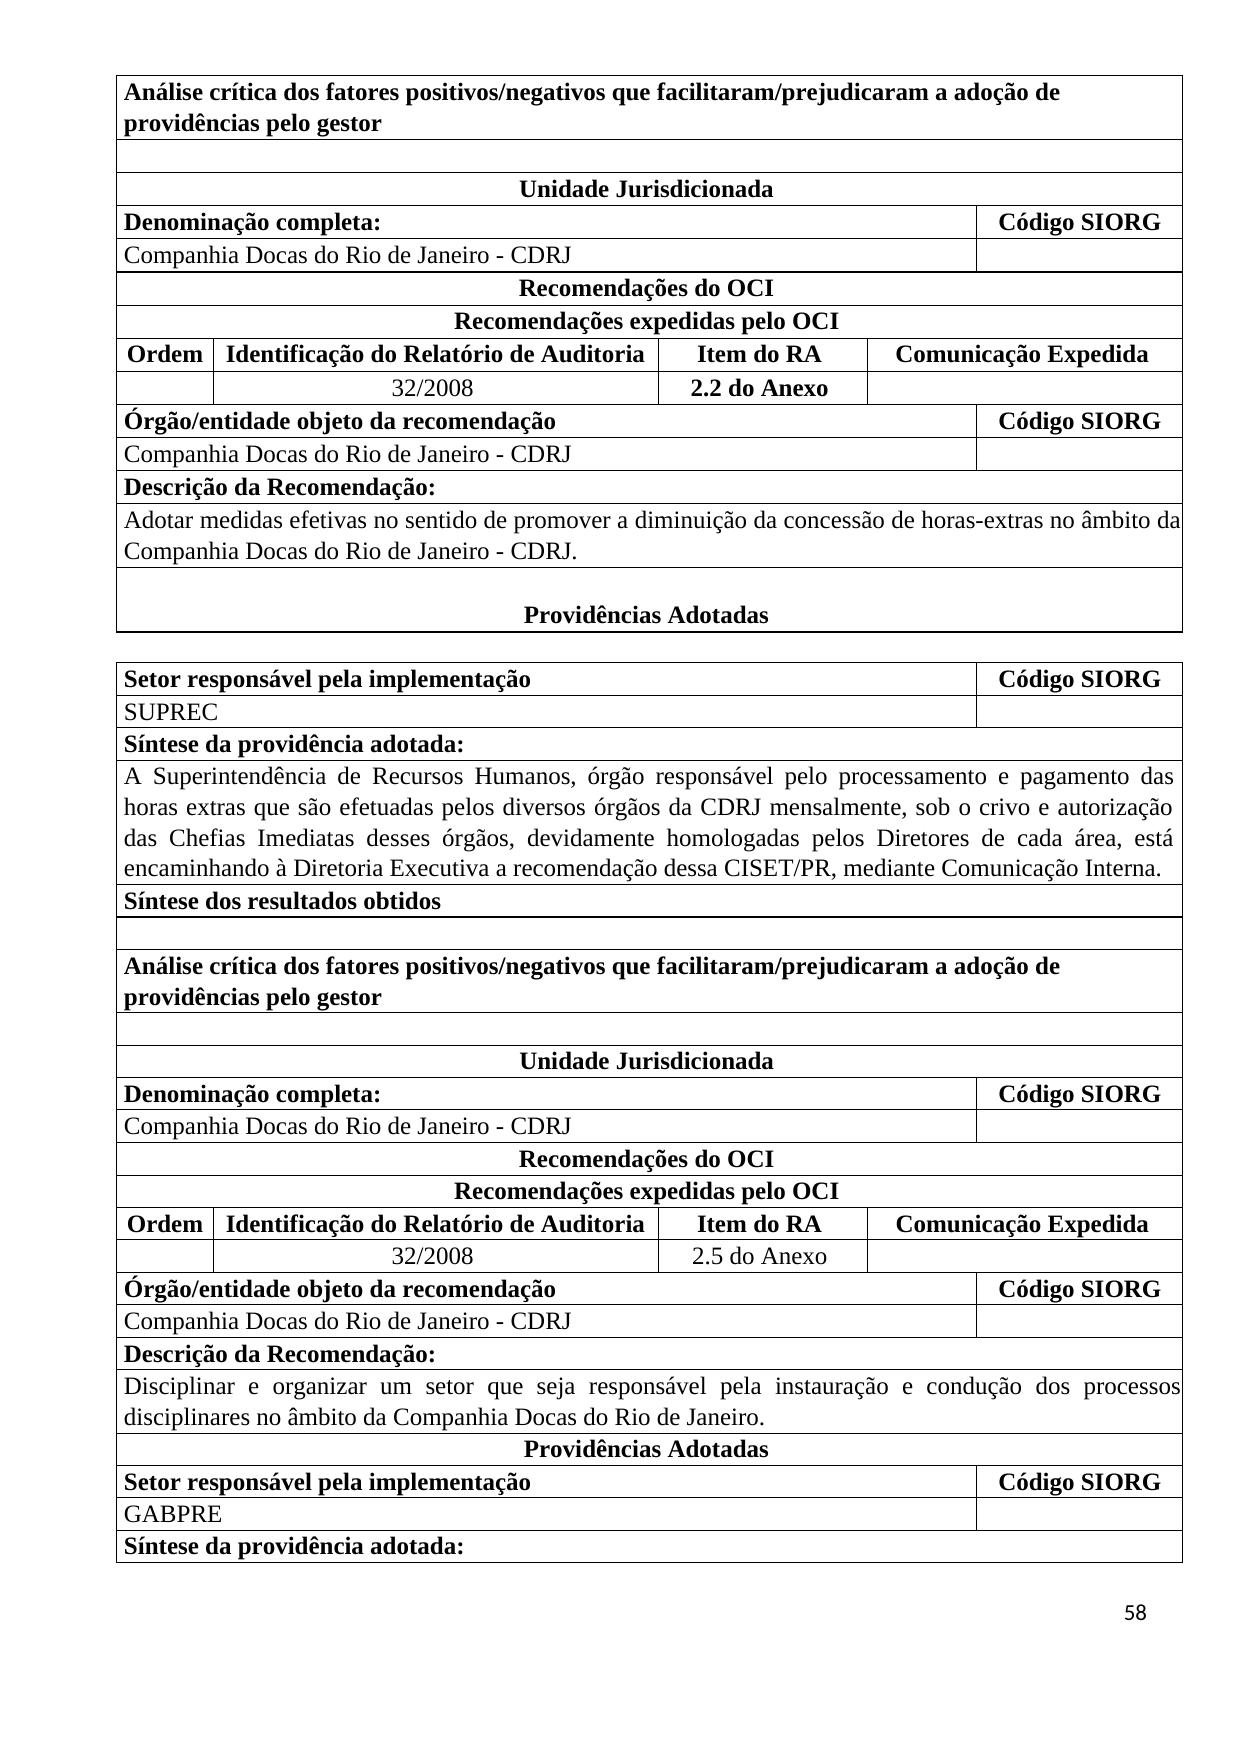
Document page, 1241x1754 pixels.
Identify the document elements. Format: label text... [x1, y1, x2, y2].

table_cell [977, 239, 1182, 271]
table_cell Providências Adotadas [117, 1434, 1182, 1465]
table_cell [977, 1305, 1182, 1337]
table_cell [868, 1240, 1182, 1272]
table_cell Comunicação Expedida [868, 339, 1182, 371]
table_cell Denominação completa: [117, 1078, 976, 1109]
table_cell Descrição da Recomendação: [117, 471, 1182, 503]
table_cell Ordem [117, 339, 213, 371]
table_cell [117, 1240, 213, 1272]
table_cell Comunicação Expedida [868, 1208, 1182, 1239]
table_cell A Superintendência de Recursos Humanos, órgão responsável pelo processamento e pagamento das horas extras que são efetuadas pelos diversos órgãos da CDRJ mensalmente, sob o crivo e autorização das Chefias Imediatas desses órgãos, devidamente homologadas pelos Diretores de cada área, está encaminhando à Diretoria Executiva a recomendação dessa CISET/PR, mediante Comunicação Interna. [117, 761, 1182, 884]
table_cell Órgão/entidade objeto da recomendação [117, 1273, 976, 1304]
table_cell Síntese dos resultados obtidos [117, 885, 1182, 916]
table_cell Código SIORG [977, 206, 1182, 238]
table_header Código SIORG [977, 663, 1182, 695]
table_cell Ordem [117, 1208, 213, 1239]
table_cell Código SIORG [977, 1078, 1182, 1109]
table_cell 2.2 do Anexo [659, 372, 867, 404]
table_cell 2.5 do Anexo [659, 1240, 867, 1272]
table_cell [977, 1498, 1182, 1529]
table_cell Análise crítica dos fatores positivos/negativos que facilitaram/prejudicaram a adoção de providências pelo gestor [117, 76, 1182, 139]
table_cell Adotar medidas efetivas no sentido de promover a diminuição da concessão de horas-extras no âmbito da Companhia Docas do Rio de Janeiro - CDRJ. [117, 504, 1182, 567]
table_cell [977, 1110, 1182, 1142]
table_cell [977, 696, 1182, 727]
table_cell Companhia Docas do Rio de Janeiro - CDRJ [117, 1305, 976, 1337]
table_cell Recomendações do OCI [117, 1143, 1182, 1174]
table_cell Recomendações do OCI [117, 273, 1182, 304]
table_cell Síntese da providência adotada: [117, 1531, 1182, 1562]
table_cell 32/2008 [214, 372, 658, 404]
table_cell 32/2008 [214, 1240, 658, 1272]
table_cell [117, 140, 1182, 172]
table_cell Item do RA [659, 339, 867, 371]
table_cell Companhia Docas do Rio de Janeiro - CDRJ [117, 1110, 976, 1142]
table_cell Identificação do Relatório de Auditoria [214, 1208, 658, 1239]
table_cell Item do RA [659, 1208, 867, 1239]
table_cell [117, 372, 213, 404]
table_cell Código SIORG [977, 405, 1182, 437]
table_cell [117, 1013, 1182, 1044]
table_cell Identificação do Relatório de Auditoria [214, 339, 658, 371]
table_cell Análise crítica dos fatores positivos/negativos que facilitaram/prejudicaram a adoção de providências pelo gestor [117, 950, 1182, 1012]
table_cell Denominação completa: [117, 206, 976, 238]
table_cell Recomendações expedidas pelo OCI [117, 1176, 1182, 1207]
table_cell Síntese da providência adotada: [117, 728, 1182, 759]
table_header Setor responsável pela implementação [117, 663, 976, 695]
table_cell SUPREC [117, 696, 976, 727]
table_cell [117, 918, 1182, 949]
table_cell Unidade Jurisdicionada [117, 1046, 1182, 1077]
table_cell Providências Adotadas [117, 568, 1182, 631]
table_cell Unidade Jurisdicionada [117, 173, 1182, 205]
table_cell Recomendações expedidas pelo OCI [117, 306, 1182, 338]
table_cell Setor responsável pela implementação [117, 1466, 976, 1497]
table_cell Código SIORG [977, 1466, 1182, 1497]
table_cell [977, 438, 1182, 470]
table_cell Órgão/entidade objeto da recomendação [117, 405, 976, 437]
table_cell GABPRE [117, 1498, 976, 1529]
table_cell Descrição da Recomendação: [117, 1338, 1182, 1369]
table_cell Disciplinar e organizar um setor que seja responsável pela instauração e condução dos processos disciplinares no âmbito da Companhia Docas do Rio de Janeiro. [117, 1370, 1182, 1432]
table_cell Companhia Docas do Rio de Janeiro - CDRJ [117, 239, 976, 271]
table_cell Código SIORG [977, 1273, 1182, 1304]
table_cell Companhia Docas do Rio de Janeiro - CDRJ [117, 438, 976, 470]
table_cell [868, 372, 1182, 404]
